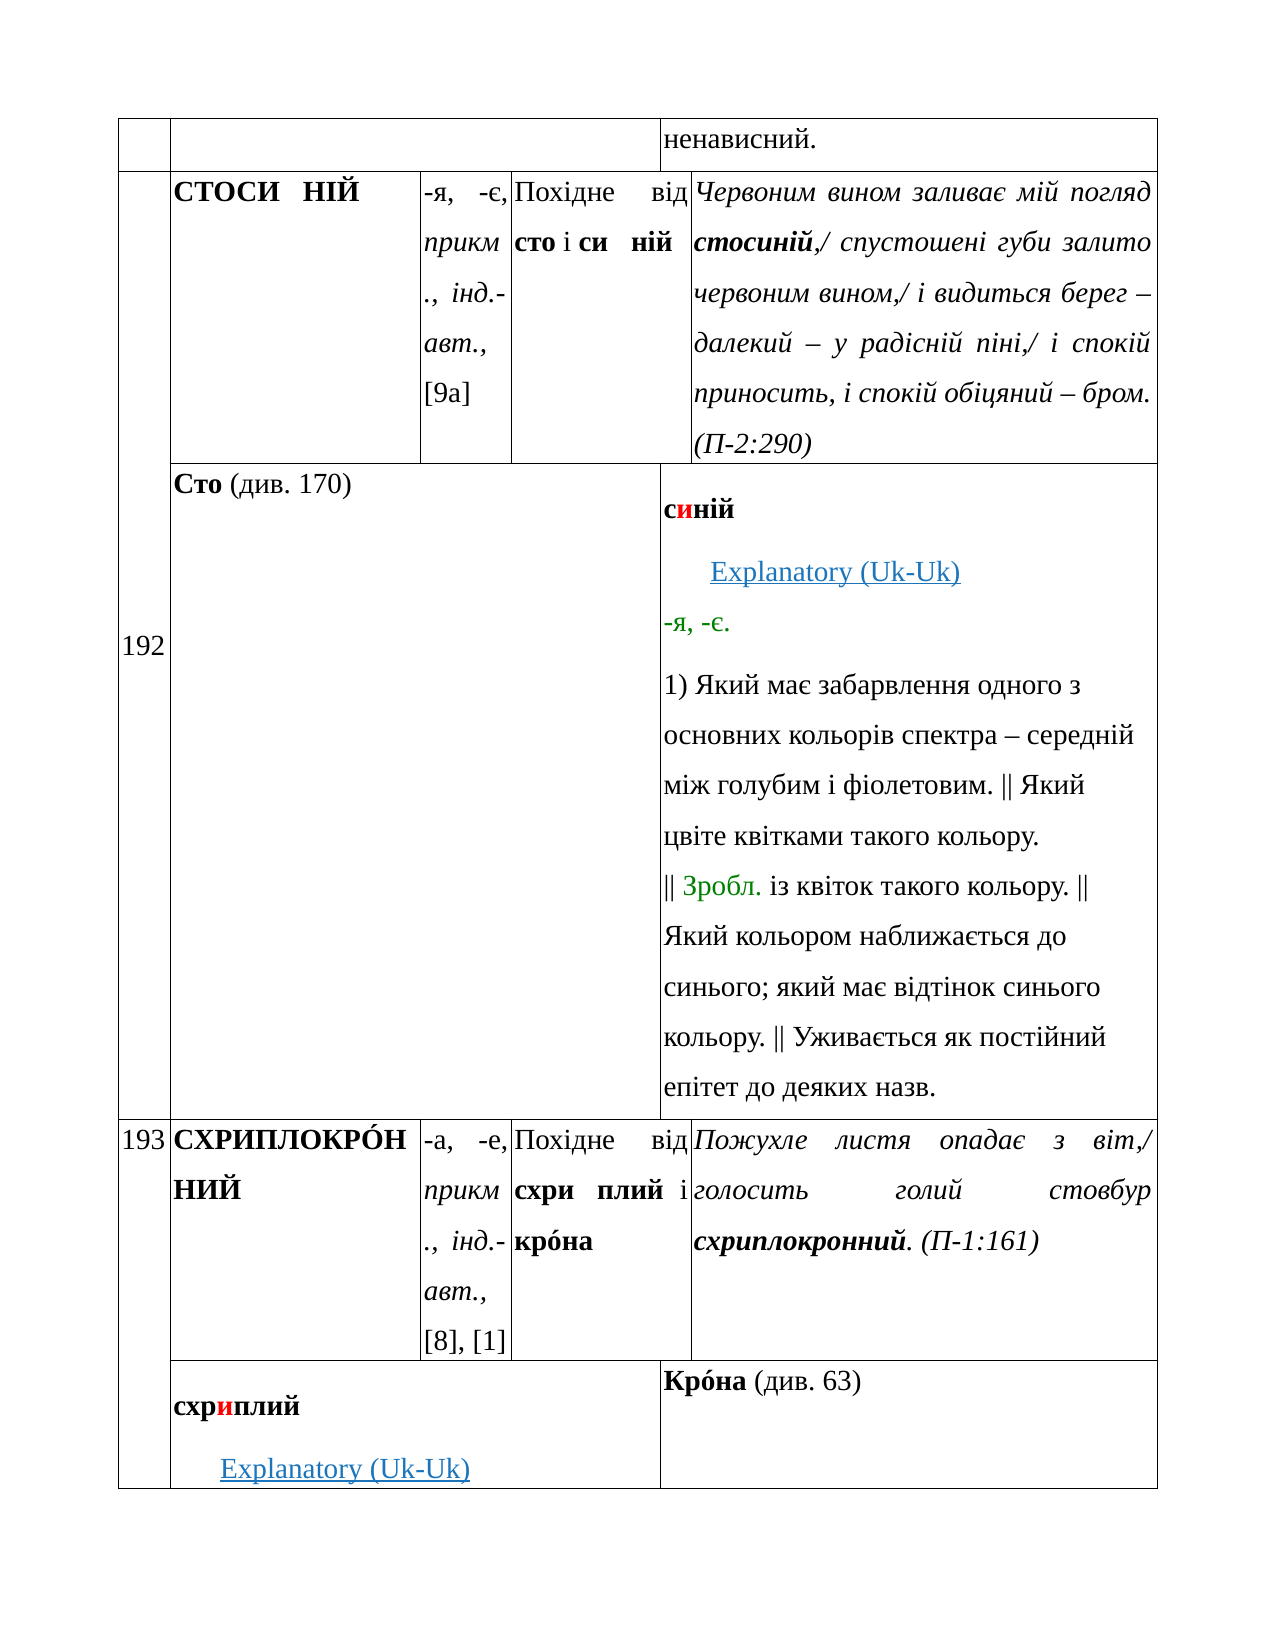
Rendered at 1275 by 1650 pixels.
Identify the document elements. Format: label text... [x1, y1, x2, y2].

table_cell 193 [119, 1120, 170, 1488]
table_cell ненависний. [661, 119, 1157, 171]
table_cell Схриплокрóнний [171, 1120, 420, 1360]
table_cell -я, -є, прикм., інд.-авт., [9а] [421, 172, 511, 462]
table_cell Сто (див. 170) [171, 464, 660, 1118]
table_cell Пожухле листя опадає з віт,/ голосить голий стовбур схриплокронний. (П-1:161) [692, 1120, 1157, 1360]
table_cell Похідне від схриплий і крóна [512, 1120, 691, 1360]
table_cell [171, 119, 660, 171]
table_cell Стосиній [171, 172, 420, 462]
table_cell синій Explanatory (Uk-Uk) -я, -є. 1) Який має забарвлення одного з основних кольорів спектра – середній між голубим і фіолетовим. || Який цвіте квітками такого кольору. || Зробл. із квіток такого кольору. || Який кольором наближається до синього; який має відтінок синього кольору. || Уживається як постійний епітет до деяких назв. [661, 464, 1157, 1118]
table_cell Похідне від сто і синій [512, 172, 691, 462]
table_cell схриплий Explanatory (Uk-Uk) [171, 1361, 660, 1488]
table_cell Червоним вином заливає мій погляд стосиній,/ спустошені губи залито червоним вином,/ і видиться берег – далекий – у радісній піні,/ і спокій приносить, і спокій обіцяний – бром. (П-2:290) [692, 172, 1157, 462]
table_cell 192 [119, 172, 170, 1118]
table_cell -а, -е, прикм., інд.-авт., [8], [1] [421, 1120, 511, 1360]
table_cell [119, 119, 170, 171]
table_cell Крóна (див. 63) [661, 1361, 1157, 1488]
